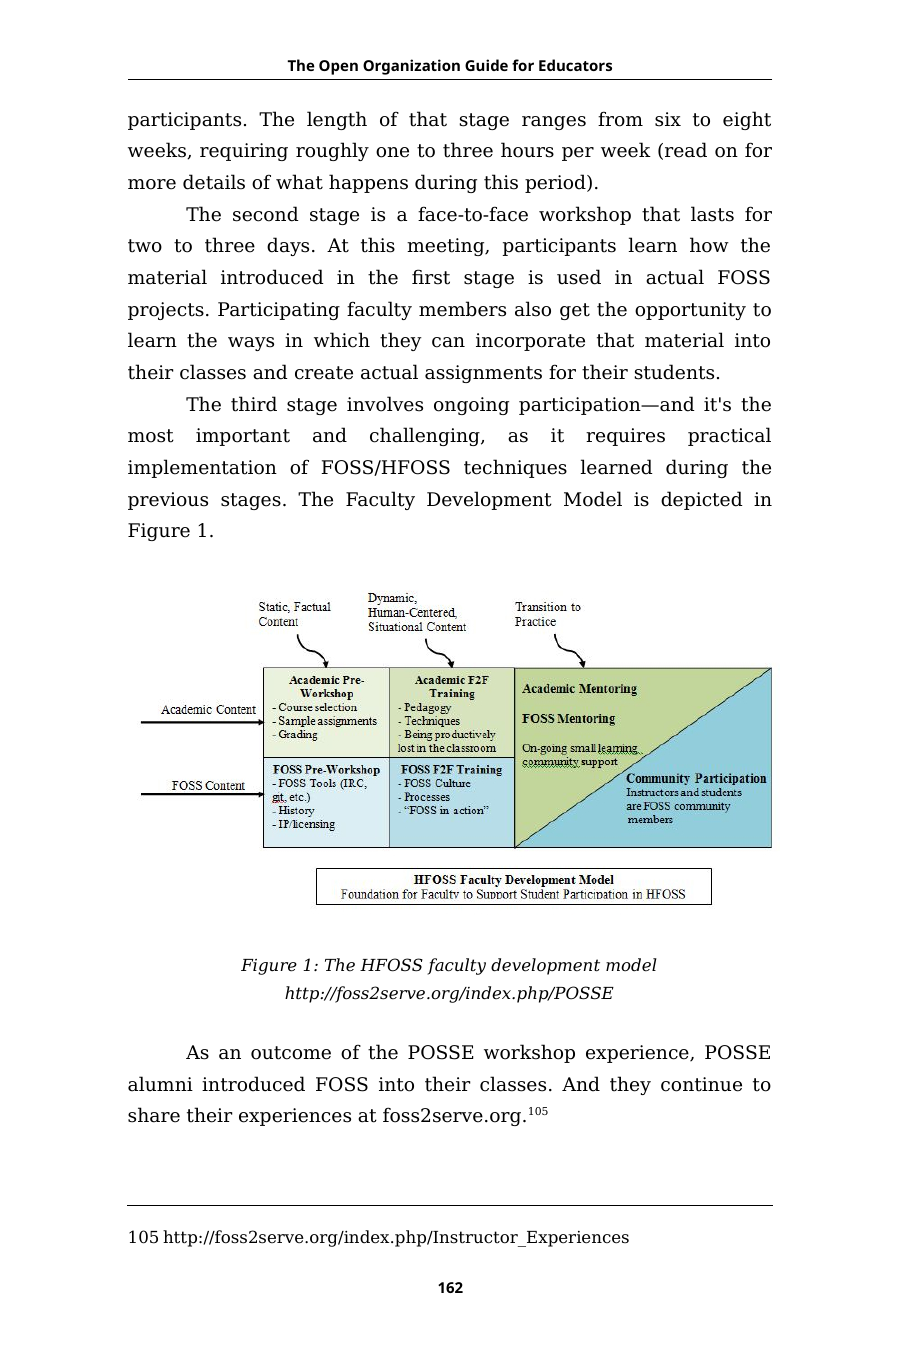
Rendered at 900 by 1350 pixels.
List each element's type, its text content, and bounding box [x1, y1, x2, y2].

picture [120, 582, 781, 918]
text [127, 552, 772, 582]
text The second stage is a face-to-face workshop that lasts for two to three days. At this meeting, participants learn how the material introduced in the first stage is used in actual FOSS projects. Participating faculty members also get the opportunity to learn the ways in which they can incorporate that material into their classes and create actual assignments for their students. [127, 204, 772, 384]
text The third stage involves ongoing participation—and it's the most important and challenging, as it requires practical implementation of FOSS/HFOSS techniques learned during the previous stages. The Faculty Development Model is depicted in Figure 1. [127, 394, 772, 542]
text Figure 1: The HFOSS faculty development model http://foss2serve.org/index.php/POSSE [127, 918, 772, 1003]
text participants. The length of that stage ranges from six to eight weeks, requiring roughly one to three hours per week (read on for more details of what happens during this period). [127, 109, 772, 194]
text http://foss2serve.org/index.php/Instructor_Experiences [127, 1228, 772, 1247]
text As an outcome of the POSSE workshop experience, POSSE alumni introduced FOSS into their classes. And they continue to share their experiences at foss2serve.org. [127, 1042, 772, 1127]
